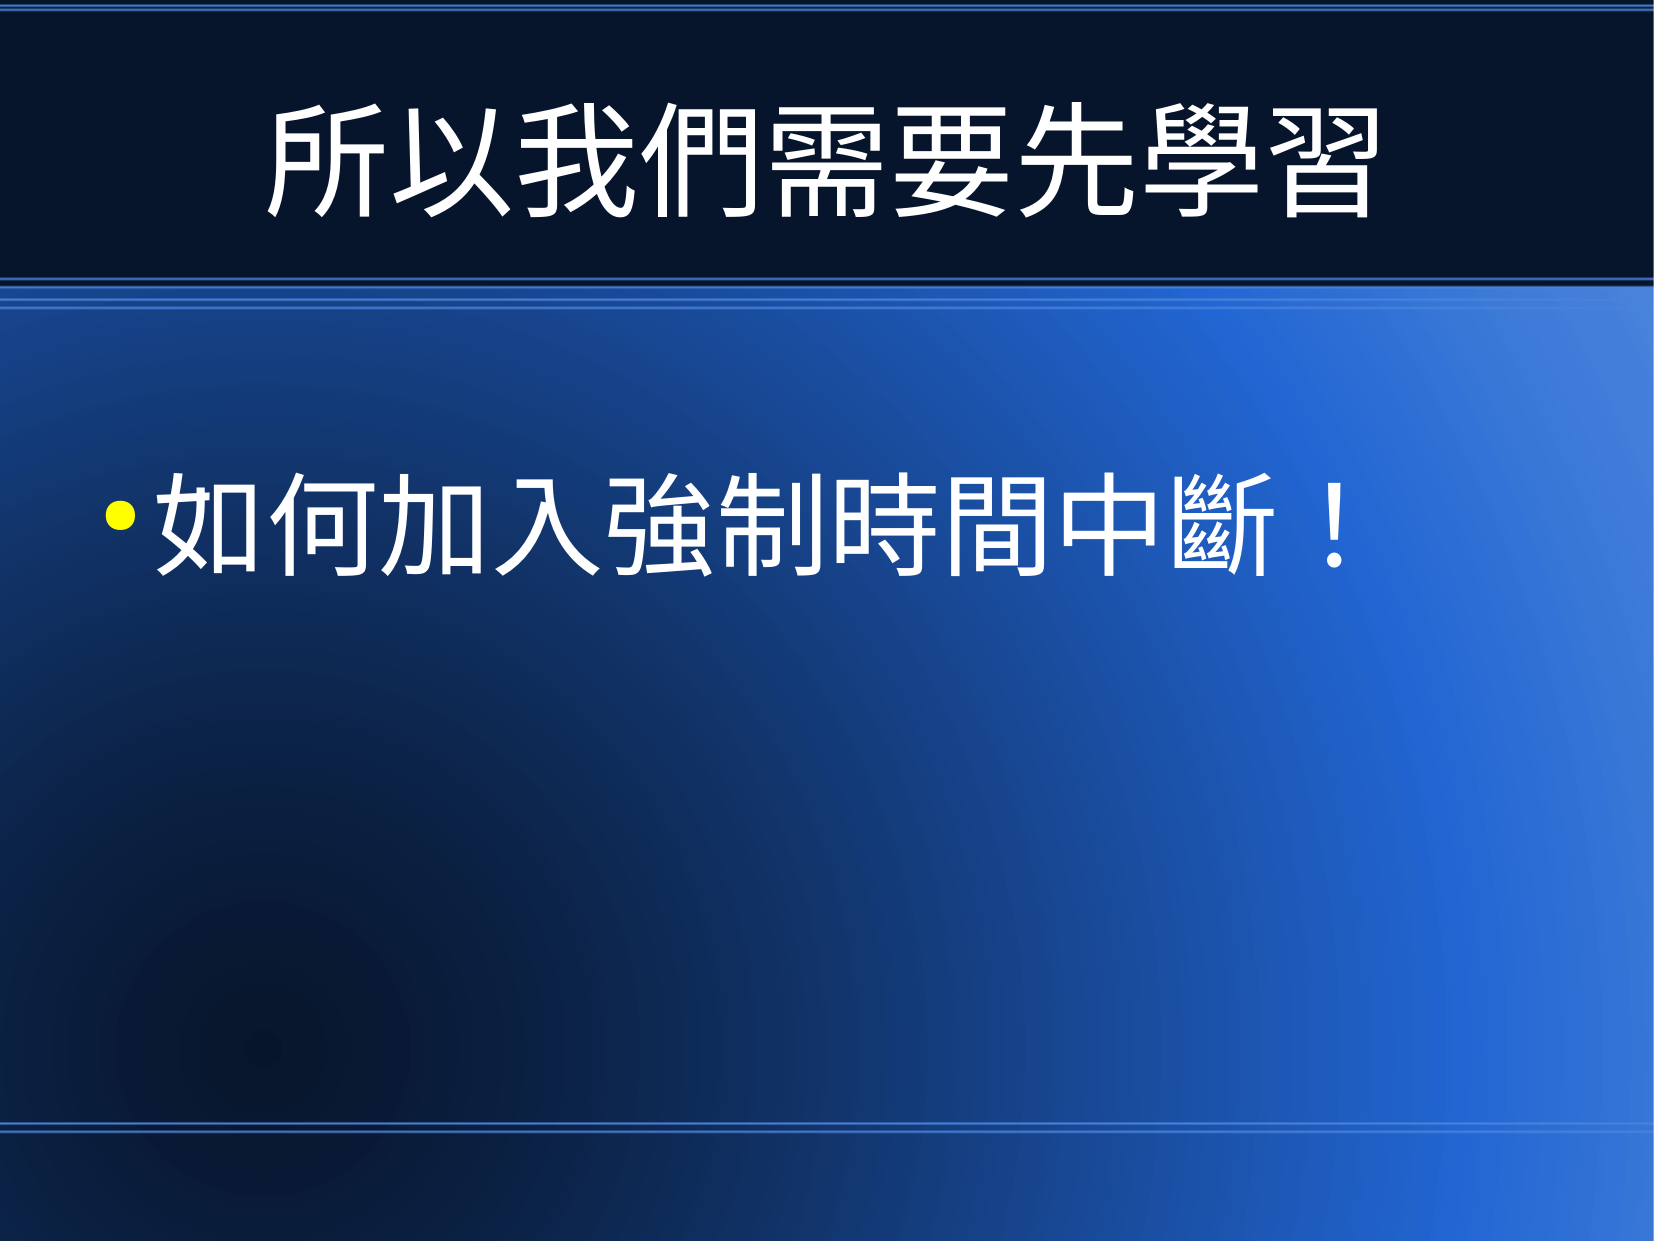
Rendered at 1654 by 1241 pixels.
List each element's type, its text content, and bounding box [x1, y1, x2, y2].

picture [0, 0, 1654, 1241]
title 所以我們需要先學習 [82, 49, 1571, 257]
list 如何加入強制時間中斷！ [82, 355, 1571, 1241]
